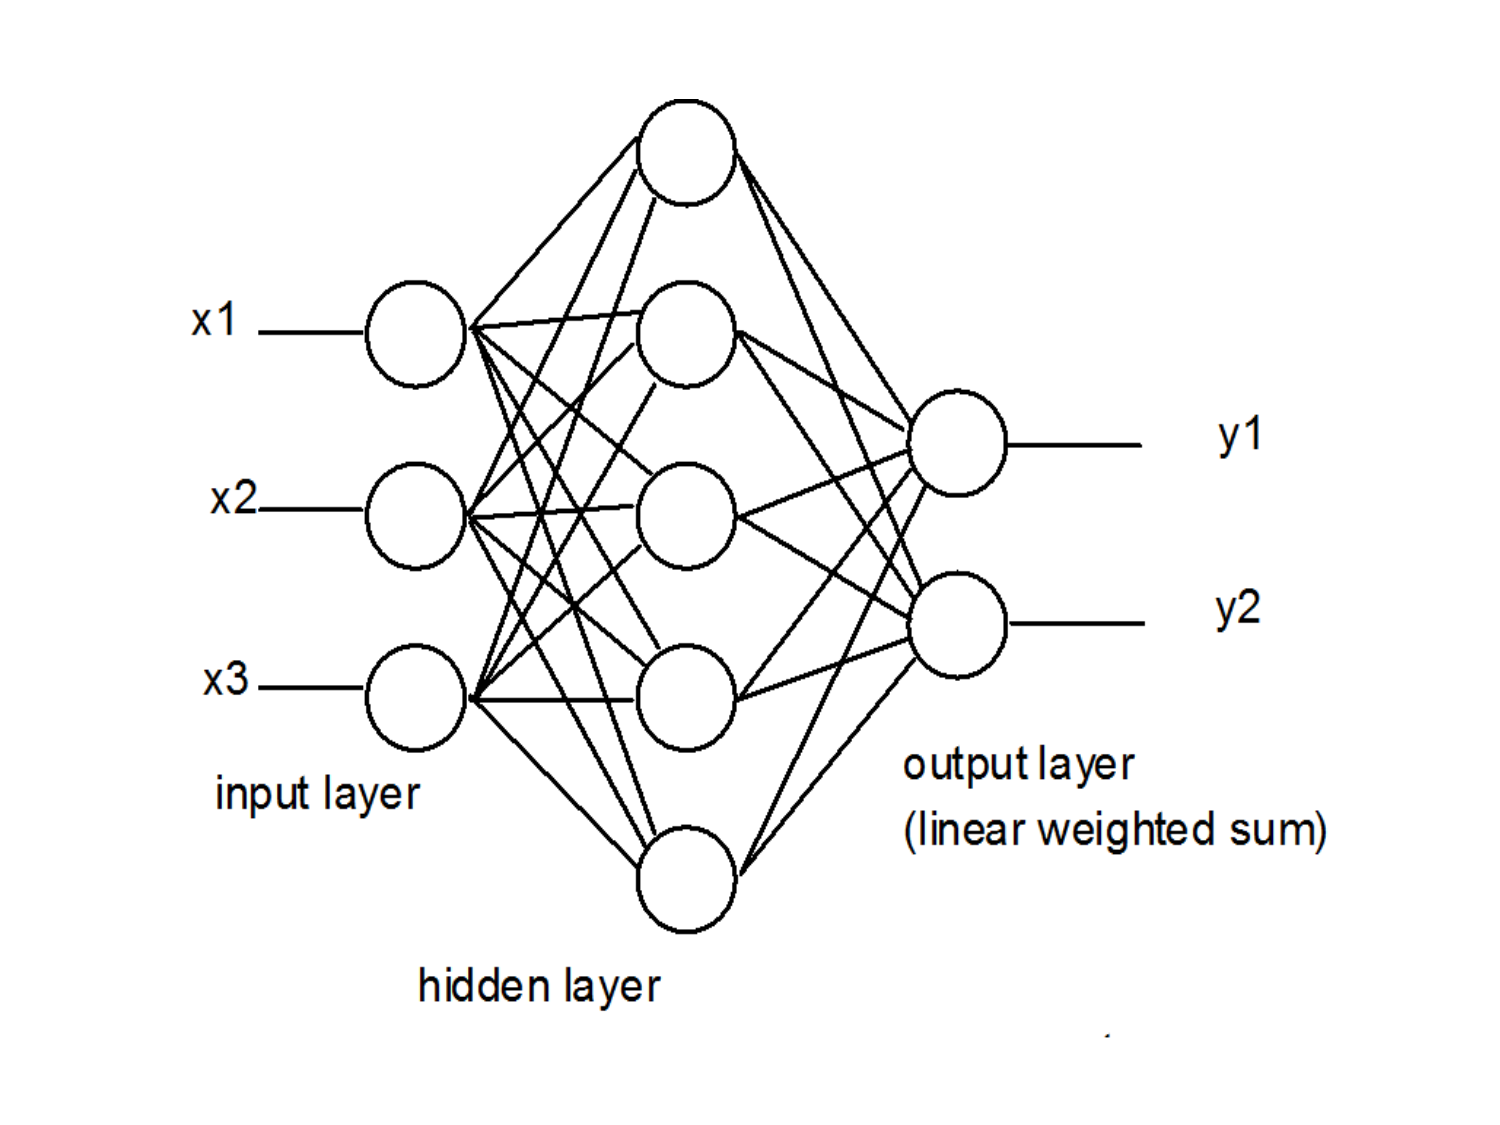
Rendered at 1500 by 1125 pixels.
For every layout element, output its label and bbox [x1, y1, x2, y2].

picture [187, 99, 1500, 1058]
